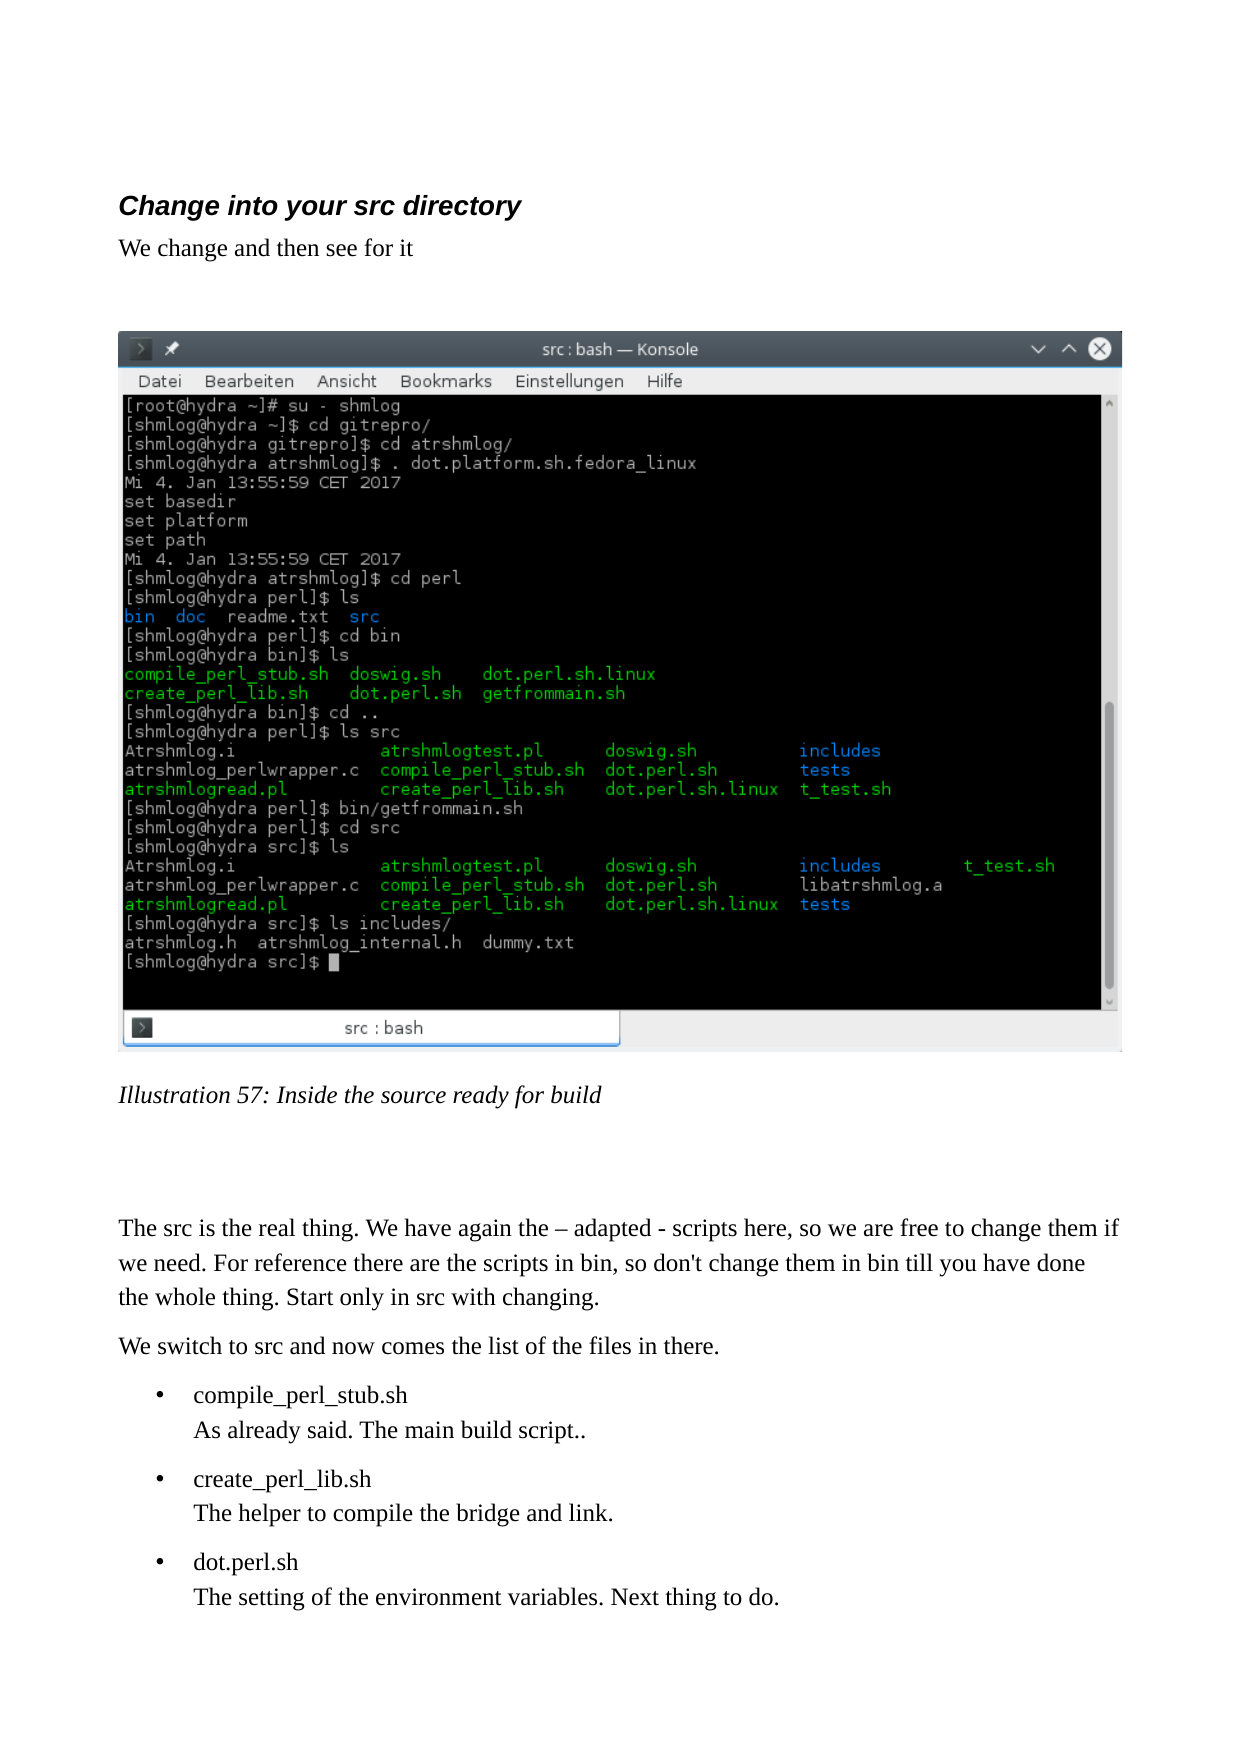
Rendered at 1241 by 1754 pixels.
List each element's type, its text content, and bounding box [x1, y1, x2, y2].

text We change and then see for it [118, 233, 1122, 262]
list compile_perl_stub.sh As already said. The main build script.. [156, 1380, 1122, 1443]
text Illustration 57: Inside the source ready for build [118, 1052, 1122, 1109]
text We switch to src and now comes the list of the files in there. [118, 1331, 1122, 1360]
list dot.perl.sh The setting of the environment variables. Next thing to do. [156, 1547, 1122, 1611]
picture [118, 331, 1123, 1052]
subtitle Change into your src directory [118, 189, 1122, 221]
list create_perl_lib.sh The helper to compile the bridge and link. [156, 1464, 1122, 1527]
text The src is the real thing. We have again the – adapted - scripts here, so we are free to change them if we need. For reference there are the scripts in bin, so don't change them in bin till you have done the whole thing. Start only in src with changing. [118, 1213, 1122, 1311]
